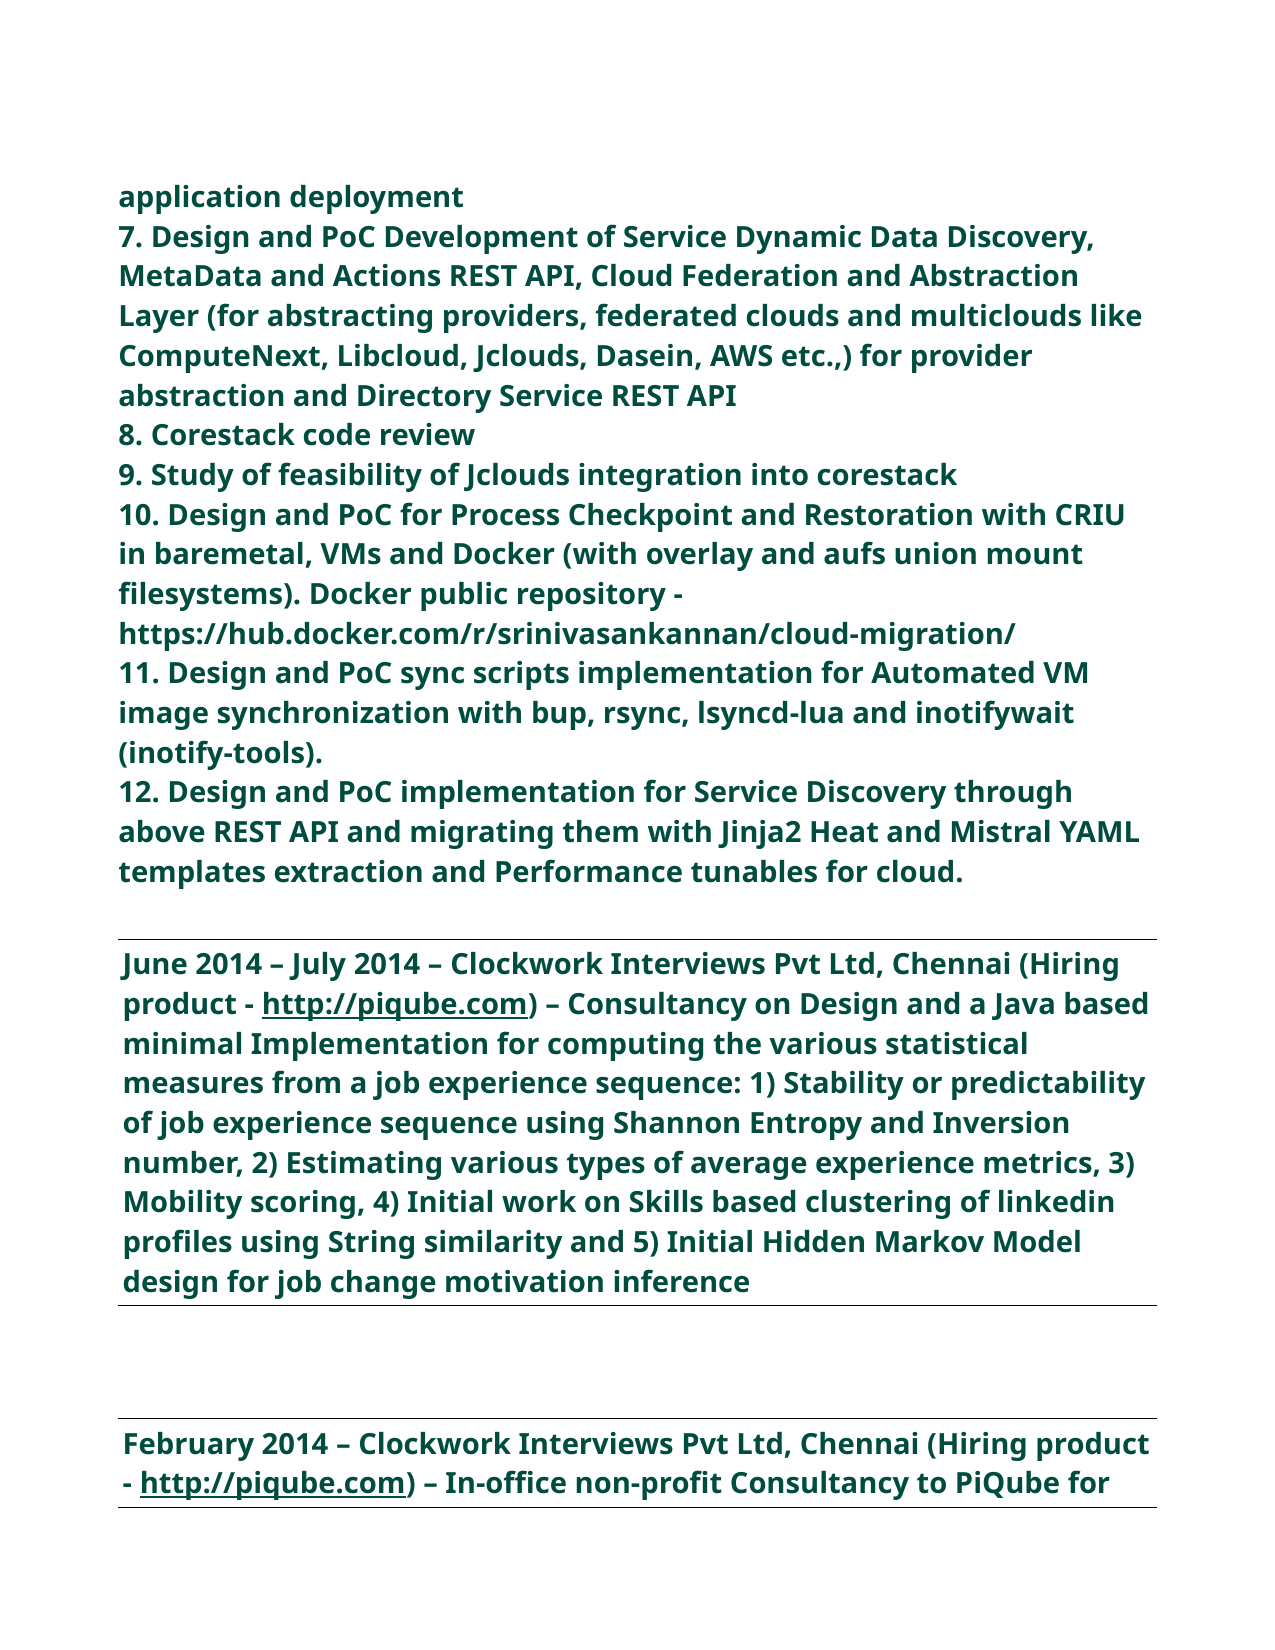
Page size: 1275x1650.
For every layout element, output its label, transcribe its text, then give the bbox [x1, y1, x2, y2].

text February 2014 – Clockwork Interviews Pvt Ltd, Chennai (Hiring product - http://piqube.com) – In-office non-profit Consultancy to PiQube for [118, 1419, 1157, 1507]
text 9. Study of feasibility of Jclouds integration into corestack [118, 454, 1157, 494]
text application deployment [118, 176, 1157, 216]
text 8. Corestack code review [118, 414, 1157, 454]
text June 2014 – July 2014 – Clockwork Interviews Pvt Ltd, Chennai (Hiring product - http://piqube.com) – Consultancy on Design and a Java based minimal Implementation for computing the various statistical measures from a job experience sequence: 1) Stability or predictability of job experience sequence using Shannon Entropy and Inversion number, 2) Estimating various types of average experience metrics, 3) Mobility scoring, 4) Initial work on Skills based clustering of linkedin profiles using String similarity and 5) Initial Hidden Markov Model design for job change motivation inference [118, 940, 1157, 1305]
text 7. Design and PoC Development of Service Dynamic Data Discovery, MetaData and Actions REST API, Cloud Federation and Abstraction Layer (for abstracting providers, federated clouds and multiclouds like ComputeNext, Libcloud, Jclouds, Dasein, AWS etc.,) for provider abstraction and Directory Service REST API [118, 216, 1157, 414]
text 12. Design and PoC implementation for Service Discovery through above REST API and migrating them with Jinja2 Heat and Mistral YAML templates extraction and Performance tunables for cloud. [118, 772, 1157, 891]
text 10. Design and PoC for Process Checkpoint and Restoration with CRIU in baremetal, VMs and Docker (with overlay and aufs union mount filesystems). Docker public repository - https://hub.docker.com/r/srinivasankannan/cloud-migration/ [118, 494, 1157, 653]
text 11. Design and PoC sync scripts implementation for Automated VM image synchronization with bup, rsync, lsyncd-lua and inotifywait (inotify-tools). [118, 653, 1157, 772]
